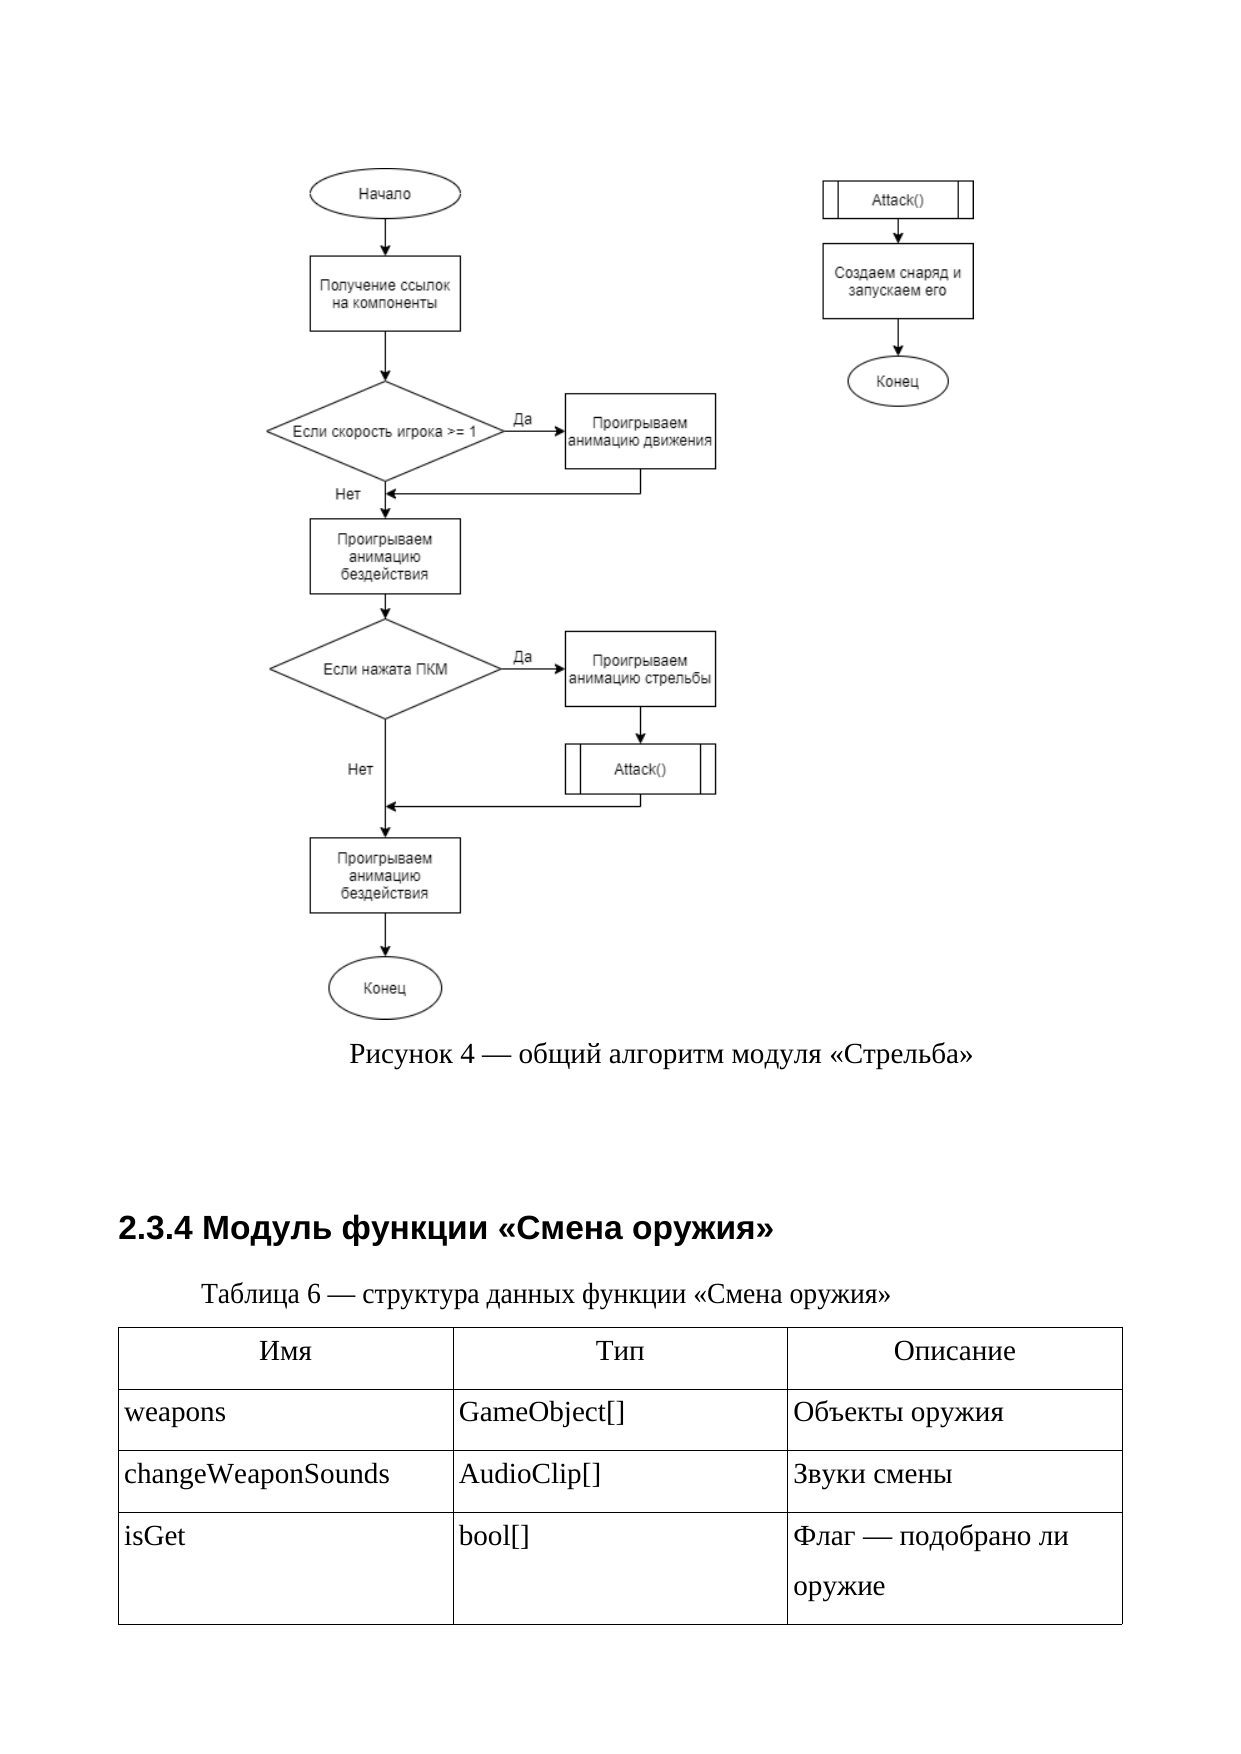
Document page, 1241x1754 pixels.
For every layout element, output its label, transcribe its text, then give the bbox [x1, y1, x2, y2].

text Рисунок 4 — общий алгоритм модуля «Стрельба» [118, 1020, 1122, 1070]
picture [266, 168, 974, 1020]
table_cell Звуки смены [788, 1451, 1122, 1512]
table_cell isGet [119, 1513, 453, 1624]
table_header Тип [454, 1328, 787, 1389]
table_cell Объекты оружия [788, 1390, 1122, 1450]
table_cell bool[] [454, 1513, 787, 1624]
table_cell changeWeaponSounds [119, 1451, 453, 1512]
table_header Имя [119, 1328, 453, 1389]
subtitle 2.3.4 Модуль функции «Смена оружия» [118, 1208, 1122, 1247]
table_header Описание [788, 1328, 1122, 1389]
table_cell weapons [119, 1390, 453, 1450]
table_cell Флаг — подобрано ли оружие [788, 1513, 1122, 1624]
table_cell GameObject[] [454, 1390, 787, 1450]
table_cell AudioClip[] [454, 1451, 787, 1512]
subtitle Таблица 6 — структура данных функции «Смена оружия» [118, 1276, 1122, 1310]
